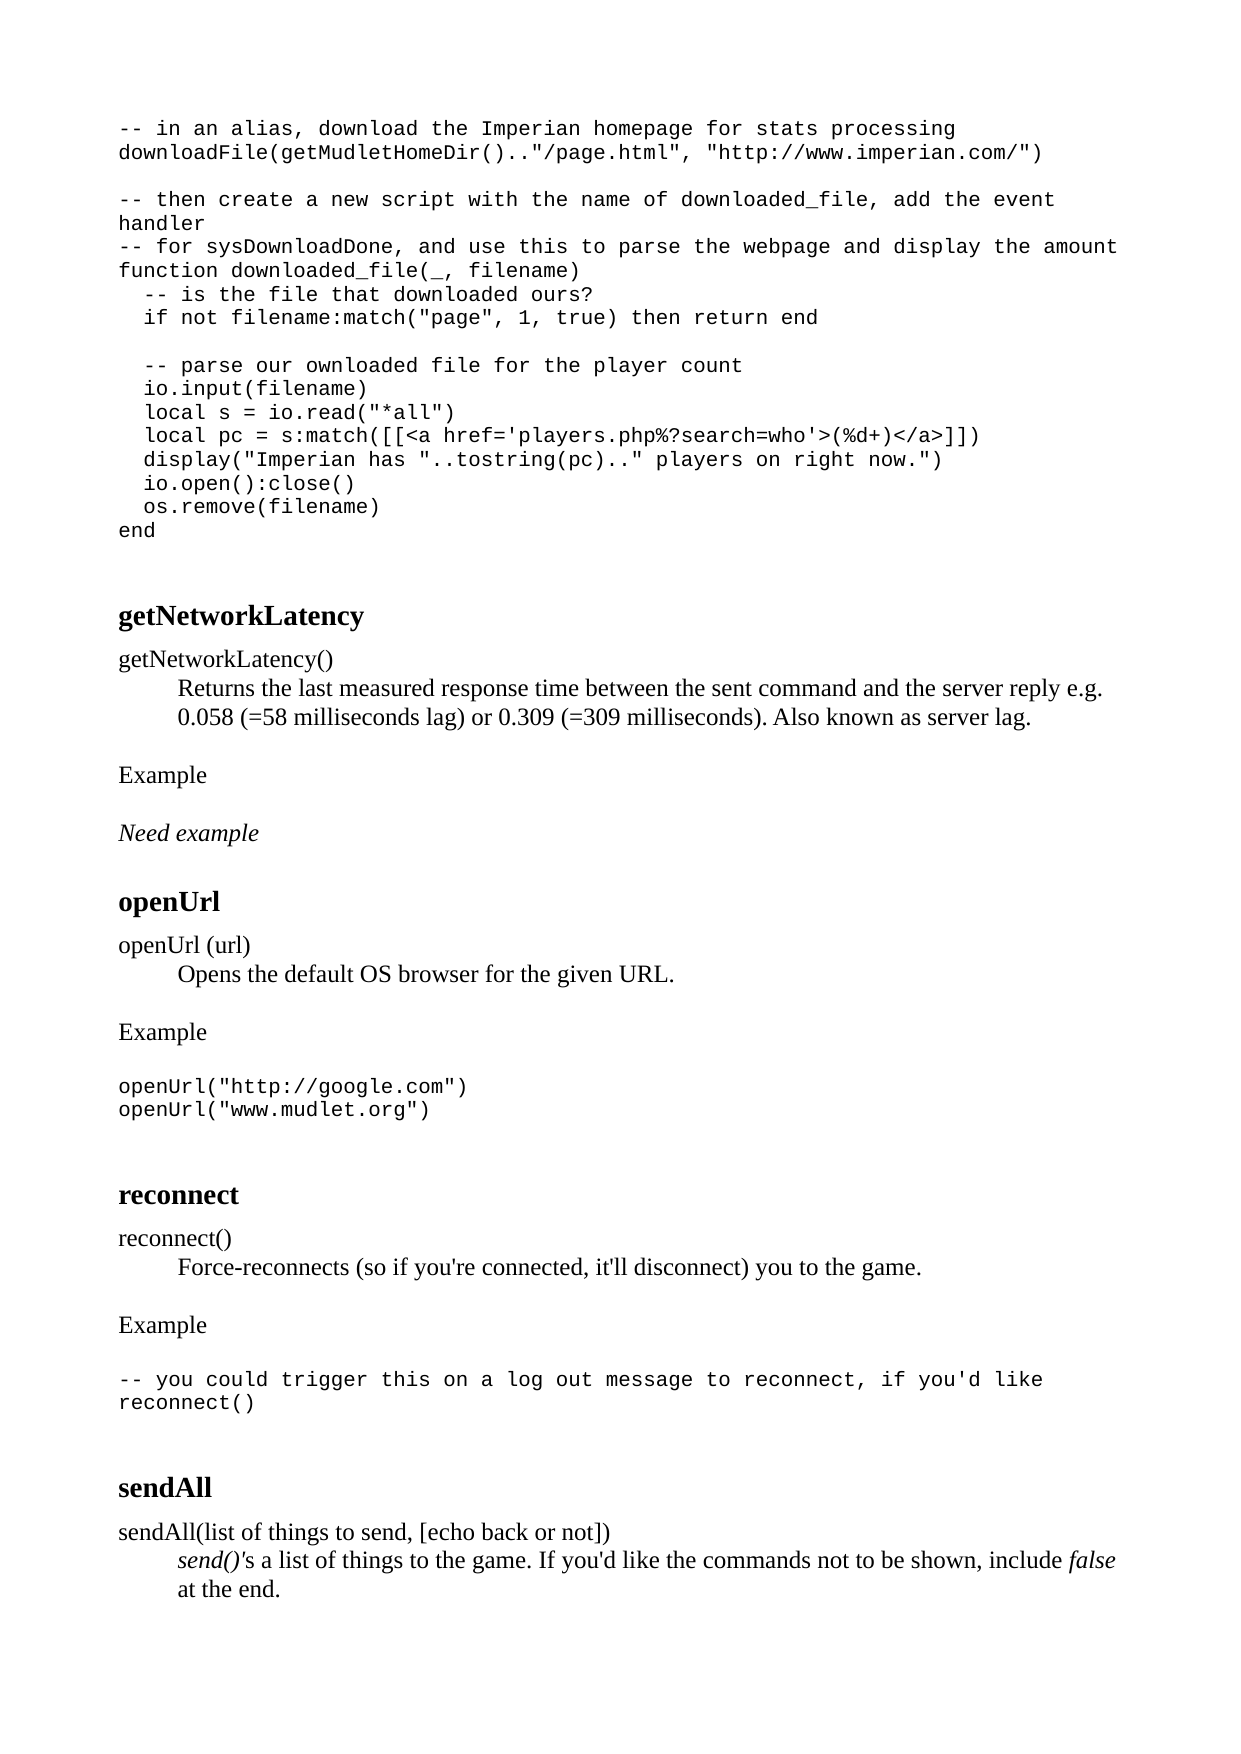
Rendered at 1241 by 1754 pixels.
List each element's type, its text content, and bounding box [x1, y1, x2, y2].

text local pc = s:match([[<a href='players.php%?search=who'>(%d+)</a>]]) [118, 426, 1122, 449]
text openUrl("http://google.com") [118, 1076, 1122, 1099]
text -- for sysDownloadDone, and use this to parse the webpage and display the amount [118, 236, 1122, 260]
subtitle openUrl [118, 884, 1122, 918]
text Need example [118, 818, 1122, 847]
subtitle sendAll(list of things to send, [echo back or not]) [118, 1517, 1122, 1545]
text reconnect() [118, 1392, 1122, 1416]
text -- is the file that downloaded ours? [118, 284, 1122, 307]
subtitle openUrl (url) [118, 931, 1122, 959]
text -- in an alias, download the Imperian homepage for stats processing [118, 118, 1122, 142]
text local s = io.read("*all") [118, 402, 1122, 426]
subtitle reconnect [118, 1177, 1122, 1211]
text display("Imperian has "..tostring(pc).." players on right now.") [118, 449, 1122, 473]
text -- then create a new script with the name of downloaded_file, add the event handler [118, 189, 1122, 236]
text function downloaded_file(_, filename) [118, 260, 1122, 284]
list Opens the default OS browser for the given URL. [177, 959, 1122, 988]
subtitle Example [118, 760, 1122, 789]
subtitle getNetworkLatency [118, 598, 1122, 632]
text io.open():close() [118, 473, 1122, 496]
text end [118, 520, 1122, 544]
subtitle reconnect() [118, 1223, 1122, 1252]
text if not filename:match("page", 1, true) then return end [118, 307, 1122, 331]
text -- parse our ownloaded file for the player count [118, 354, 1122, 378]
text downloadFile(getMudletHomeDir().."/page.html", "http://www.imperian.com/") [118, 142, 1122, 165]
text -- you could trigger this on a log out message to reconnect, if you'd like [118, 1369, 1122, 1392]
text openUrl("www.mudlet.org") [118, 1099, 1122, 1123]
subtitle Example [118, 1311, 1122, 1339]
subtitle Example [118, 1017, 1122, 1046]
subtitle sendAll [118, 1471, 1122, 1504]
text os.remove(filename) [118, 496, 1122, 520]
text io.input(filename) [118, 378, 1122, 402]
subtitle getNetworkLatency() [118, 644, 1122, 673]
list send()'s a list of things to the game. If you'd like the commands not to be shown, include false at the end. [177, 1545, 1122, 1603]
list Force-reconnects (so if you're connected, it'll disconnect) you to the game. [177, 1252, 1122, 1281]
list Returns the last measured response time between the sent command and the server reply e.g. 0.058 (=58 milliseconds lag) or 0.309 (=309 milliseconds). Also known as server lag. [177, 673, 1122, 731]
